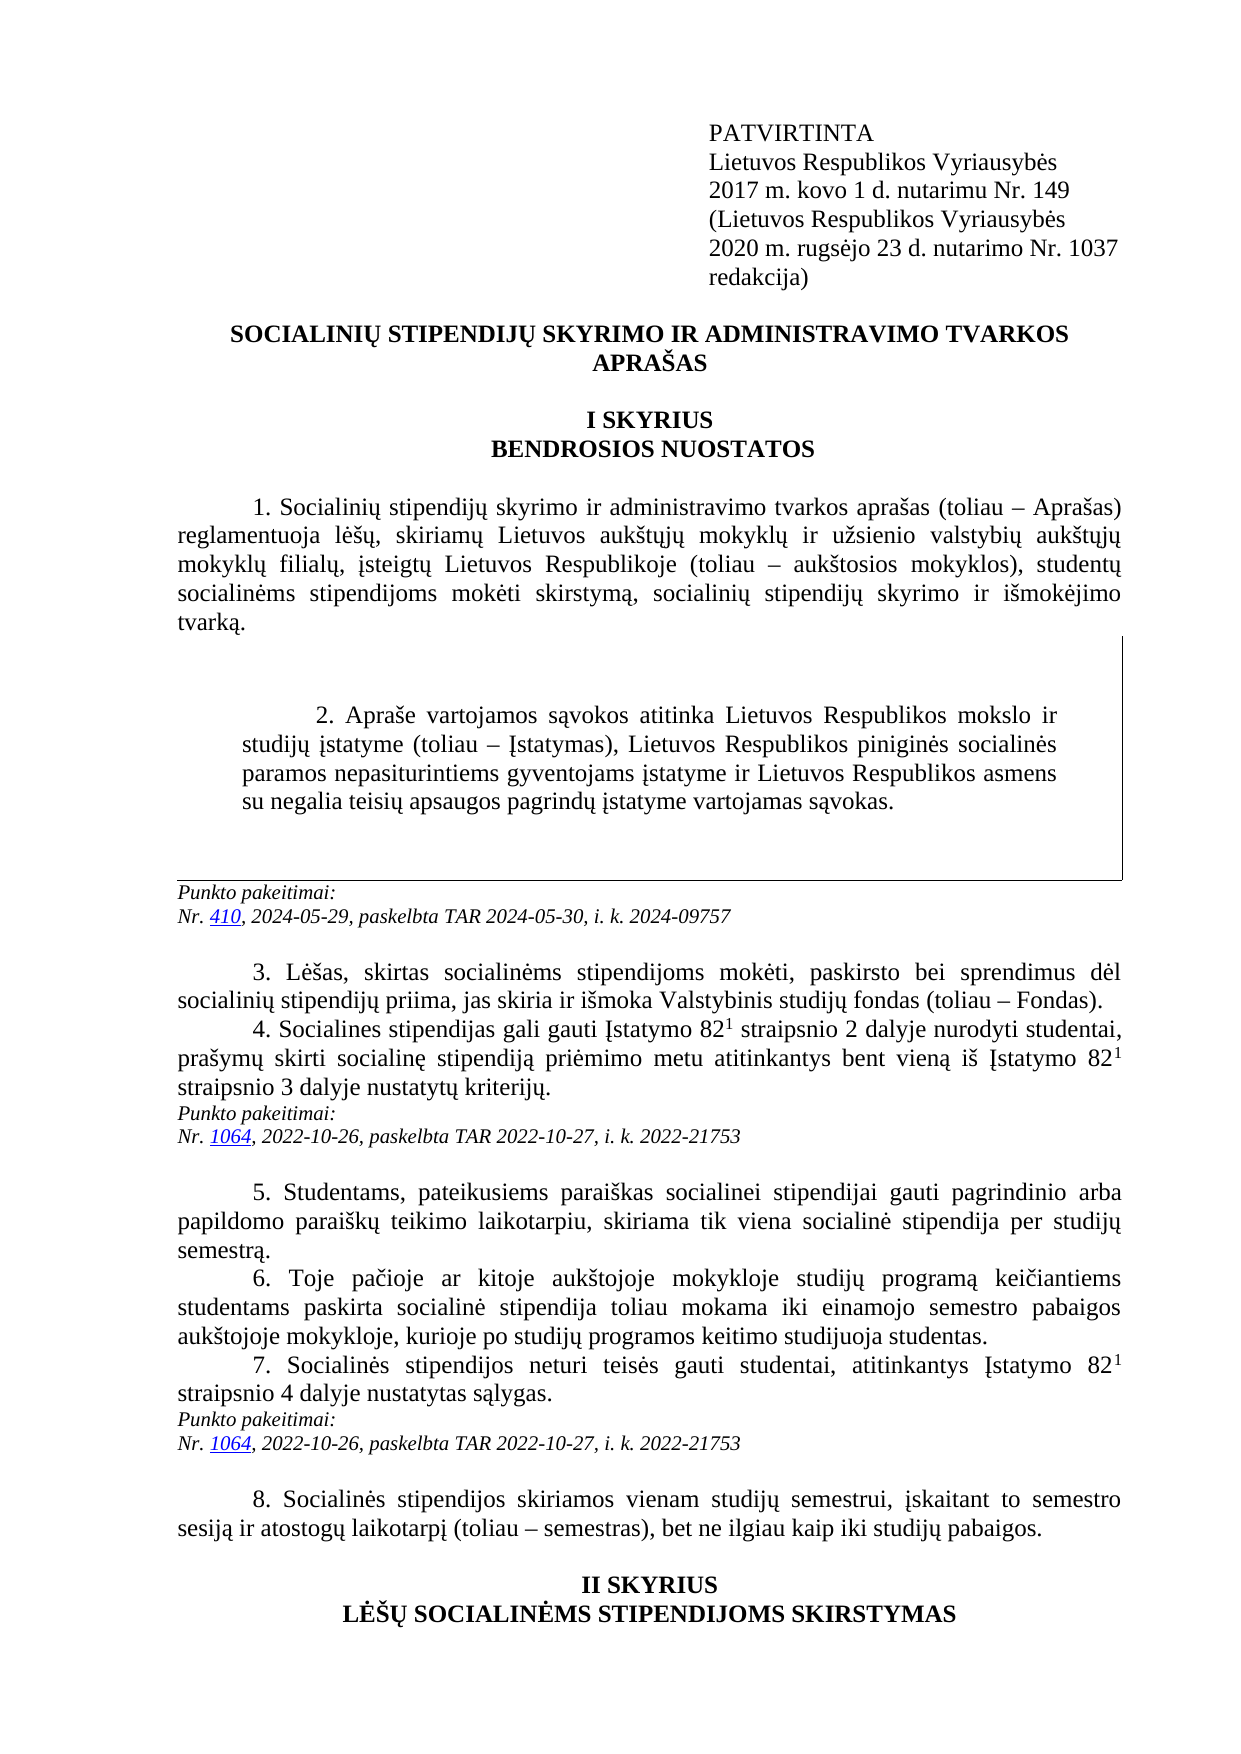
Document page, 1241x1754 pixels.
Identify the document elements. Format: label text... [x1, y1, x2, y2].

text 2017 m. kovo 1 d. nutarimu Nr. 149 [709, 176, 1122, 204]
text 8. Socialinės stipendijos skiriamos vienam studijų semestrui, įskaitant to semestro sesiją ir atostogų laikotarpį (toliau – semestras), bet ne ilgiau kaip iki studijų pabaigos. [177, 1484, 1122, 1542]
text 2020 m. rugsėjo 23 d. nutarimo Nr. 1037 [709, 233, 1122, 262]
text I SKYRIUS [177, 406, 1122, 434]
text 7. Socialinės stipendijos neturi teisės gauti studentai, atitinkantys Įstatymo 821 straipsnio 4 dalyje nustatytas sąlygas. [177, 1350, 1122, 1407]
text 4. Socialines stipendijas gali gauti Įstatymo 821 straipsnio 2 dalyje nurodyti studentai, prašymų skirti socialinę stipendiją priėmimo metu atitinkantys bent vieną iš Įstatymo 821 straipsnio 3 dalyje nustatytų kriterijų. [177, 1014, 1122, 1100]
text Lietuvos Respublikos Vyriausybės [709, 147, 1122, 176]
text LĖŠŲ SOCIALINĖMS STIPENDIJOMS SKIRSTYMAS [177, 1599, 1122, 1628]
text Nr. 1064, 2022-10-26, paskelbta TAR 2022-10-27, i. k. 2022-21753 [177, 1124, 1122, 1148]
text 2. Apraše vartojamos sąvokos atitinka Lietuvos Respublikos mokslo ir studijų įstatyme (toliau – Įstatymas), Lietuvos Respublikos piniginės socialinės paramos nepasiturintiems gyventojams įstatyme ir Lietuvos Respublikos asmens su negalia teisių apsaugos pagrindų įstatyme vartojamas sąvokas. [177, 636, 1122, 880]
text 3. Lėšas, skirtas socialinėms stipendijoms mokėti, paskirsto bei sprendimus dėl socialinių stipendijų priima, jas skiria ir išmoka Valstybinis studijų fondas (toliau – Fondas). [177, 957, 1122, 1014]
text 1. Socialinių stipendijų skyrimo ir administravimo tvarkos aprašas (toliau – Aprašas) reglamentuoja lėšų, skiriamų Lietuvos aukštųjų mokyklų ir užsienio valstybių aukštųjų mokyklų filialų, įsteigtų Lietuvos Respublikoje (toliau – aukštosios mokyklos), studentų socialinėms stipendijoms mokėti skirstymą, socialinių stipendijų skyrimo ir išmokėjimo tvarką. [177, 492, 1122, 636]
text (Lietuvos Respublikos Vyriausybės [709, 204, 1122, 233]
text Nr. 1064, 2022-10-26, paskelbta TAR 2022-10-27, i. k. 2022-21753 [177, 1431, 1122, 1455]
text BENDROSIOS NUOSTATOS [177, 434, 1122, 463]
text PATVIRTINTA [709, 118, 1122, 147]
text redakcija) [709, 262, 1122, 291]
text 6. Toje pačioje ar kitoje aukštojoje mokykloje studijų programą keičiantiems studentams paskirta socialinė stipendija toliau mokama iki einamojo semestro pabaigos aukštojoje mokykloje, kurioje po studijų programos keitimo studijuoja studentas. [177, 1263, 1122, 1350]
text Nr. 410, 2024-05-29, paskelbta TAR 2024-05-30, i. k. 2024-09757 [177, 904, 1122, 928]
text II SKYRIUS [177, 1570, 1122, 1599]
text 5. Studentams, pateikusiems paraiškas socialinei stipendijai gauti pagrindinio arba papildomo paraiškų teikimo laikotarpiu, skiriama tik viena socialinė stipendija per studijų semestrą. [177, 1177, 1122, 1263]
text Punkto pakeitimai: [177, 1100, 1122, 1124]
text Punkto pakeitimai: [177, 880, 1122, 904]
text Punkto pakeitimai: [177, 1407, 1122, 1431]
text SOCIALINIŲ STIPENDIJŲ SKYRIMO IR ADMINISTRAVIMO TVARKOS APRAŠAS [177, 319, 1122, 377]
